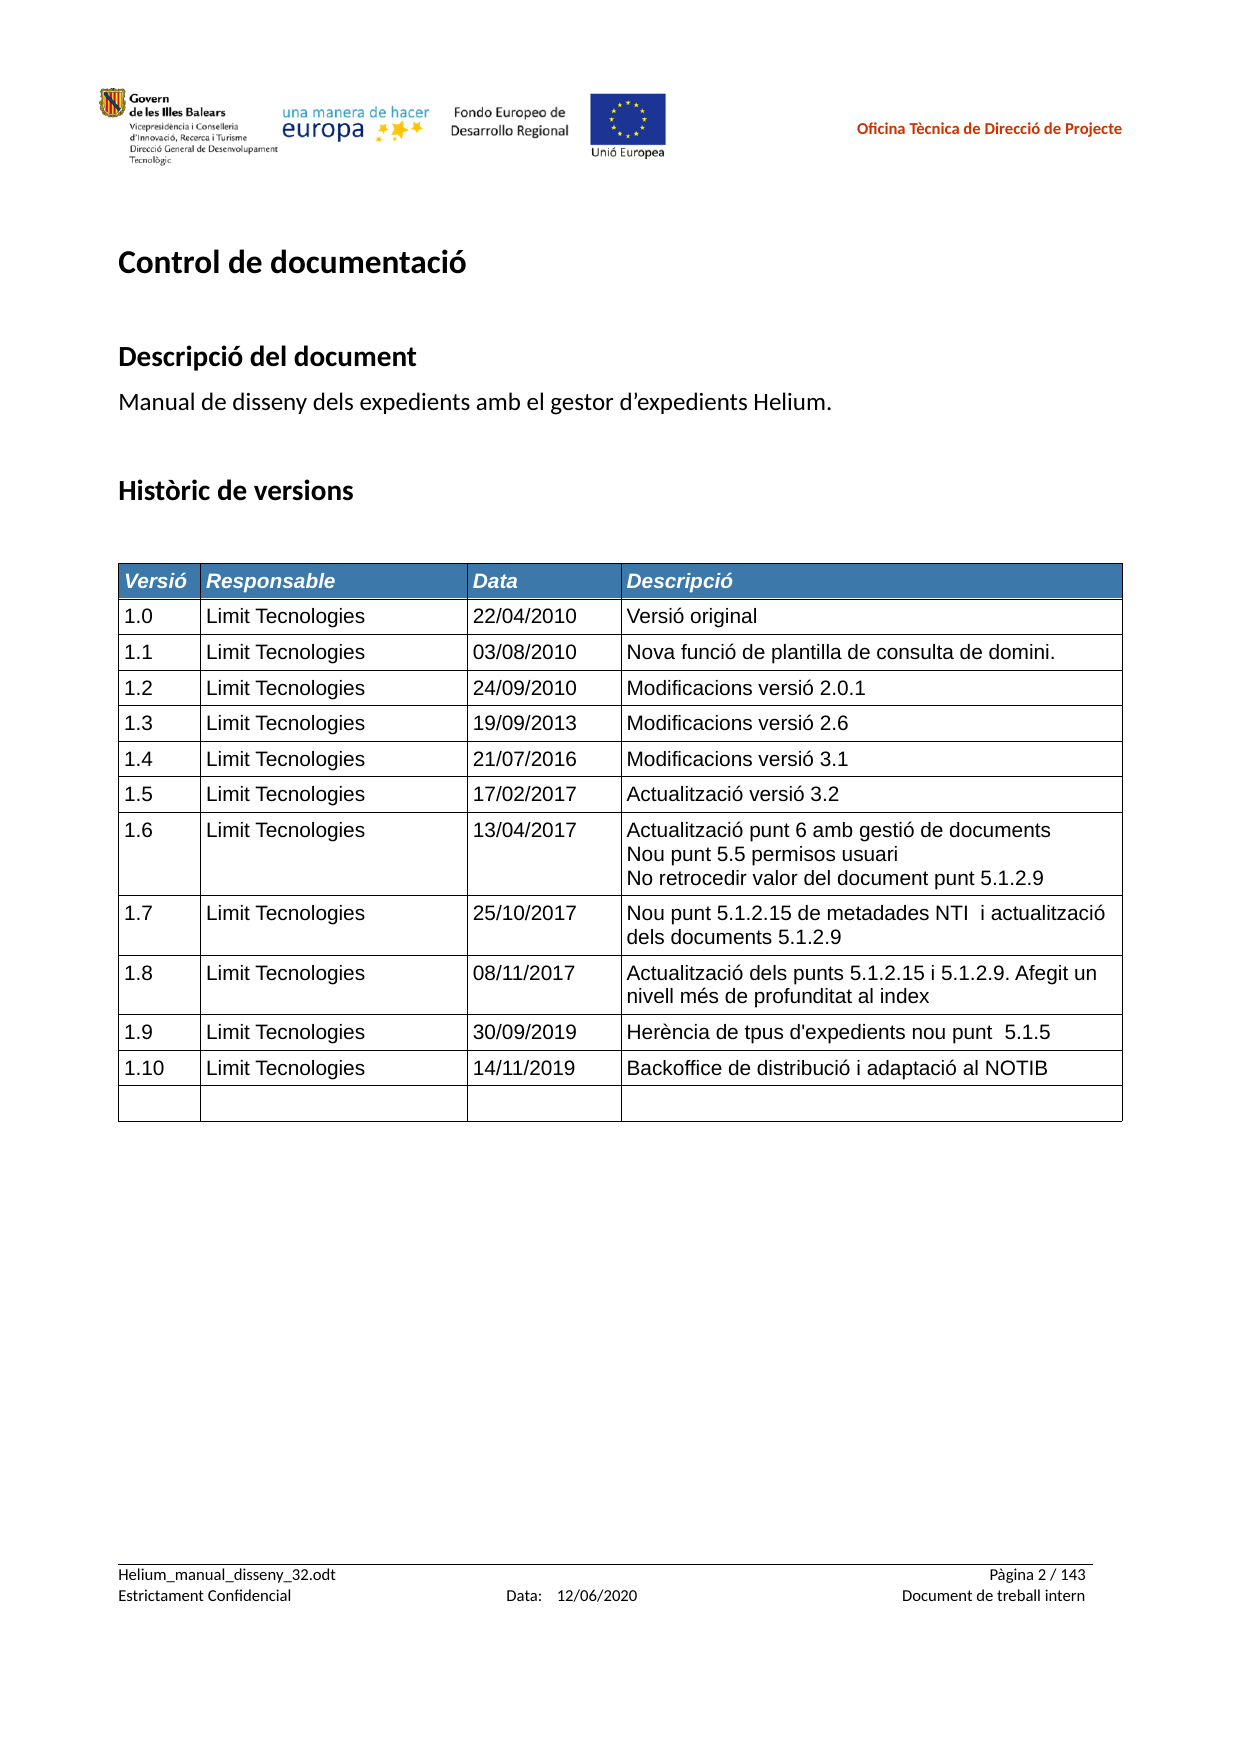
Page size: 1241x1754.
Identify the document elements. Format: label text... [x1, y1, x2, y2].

table_cell Actualització versió 3.2 [622, 777, 1122, 812]
table_cell Nova funció de plantilla de consulta de domini. [622, 635, 1122, 669]
table_cell Limit Tecnologies [201, 956, 467, 1014]
table_cell 1.5 [119, 777, 200, 812]
table_cell Versió original [622, 600, 1122, 634]
text Manual de disseny dels expedients amb el gestor d’expedients Helium. [118, 386, 1122, 416]
table_cell Limit Tecnologies [201, 896, 467, 954]
text Descripció del document [118, 338, 1122, 373]
table_cell 1.7 [119, 896, 200, 954]
table_cell Limit Tecnologies [201, 1015, 467, 1049]
table_cell 03/08/2010 [468, 635, 621, 669]
text Control de documentació [118, 241, 1122, 282]
table_cell 22/04/2010 [468, 600, 621, 634]
table_cell 14/11/2019 [468, 1051, 621, 1085]
table_cell Modificacions versió 3.1 [622, 742, 1122, 776]
table_cell 24/09/2010 [468, 671, 621, 705]
table_cell Modificacions versió 2.0.1 [622, 671, 1122, 705]
table_cell Limit Tecnologies [201, 635, 467, 669]
table_cell Limit Tecnologies [201, 706, 467, 741]
table_cell 25/10/2017 [468, 896, 621, 954]
table_cell Nou punt 5.1.2.15 de metadades NTI i actualització dels documents 5.1.2.9 [622, 896, 1122, 954]
text Històric de versions [118, 472, 1122, 507]
table_cell 30/09/2019 [468, 1015, 621, 1049]
table_cell Actualització dels punts 5.1.2.15 i 5.1.2.9. Afegit un nivell més de profunditat al index [622, 956, 1122, 1014]
table_header Descripció [622, 564, 1122, 598]
table_cell Limit Tecnologies [201, 742, 467, 776]
table_cell Limit Tecnologies [201, 600, 467, 634]
table_cell 1.10 [119, 1051, 200, 1085]
picture [99, 87, 668, 166]
table_cell Limit Tecnologies [201, 1051, 467, 1085]
table_cell [201, 1086, 467, 1121]
table_cell Actualització punt 6 amb gestió de documents Nou punt 5.5 permisos usuari No retrocedir valor del document punt 5.1.2.9 [622, 813, 1122, 895]
table_cell 17/02/2017 [468, 777, 621, 812]
table_cell [622, 1086, 1122, 1121]
table_header Data [468, 564, 621, 598]
table_cell 1.2 [119, 671, 200, 705]
table_cell 08/11/2017 [468, 956, 621, 1014]
table_cell Herència de tpus d'expedients nou punt 5.1.5 [622, 1015, 1122, 1049]
table_cell Modificacions versió 2.6 [622, 706, 1122, 741]
table_cell 1.8 [119, 956, 200, 1014]
table_cell 13/04/2017 [468, 813, 621, 895]
table_cell Limit Tecnologies [201, 777, 467, 812]
table_cell 1.1 [119, 635, 200, 669]
table_cell 1.9 [119, 1015, 200, 1049]
table_cell [468, 1086, 621, 1121]
table_cell Limit Tecnologies [201, 671, 467, 705]
table_cell 1.0 [119, 600, 200, 634]
table_header Responsable [201, 564, 467, 598]
table_cell Backoffice de distribució i adaptació al NOTIB [622, 1051, 1122, 1085]
table_cell 1.6 [119, 813, 200, 895]
table_header Versió [119, 564, 200, 598]
table_cell 19/09/2013 [468, 706, 621, 741]
table_cell 21/07/2016 [468, 742, 621, 776]
table_cell [119, 1086, 200, 1121]
table_cell Limit Tecnologies [201, 813, 467, 895]
table_cell 1.4 [119, 742, 200, 776]
table_cell 1.3 [119, 706, 200, 741]
